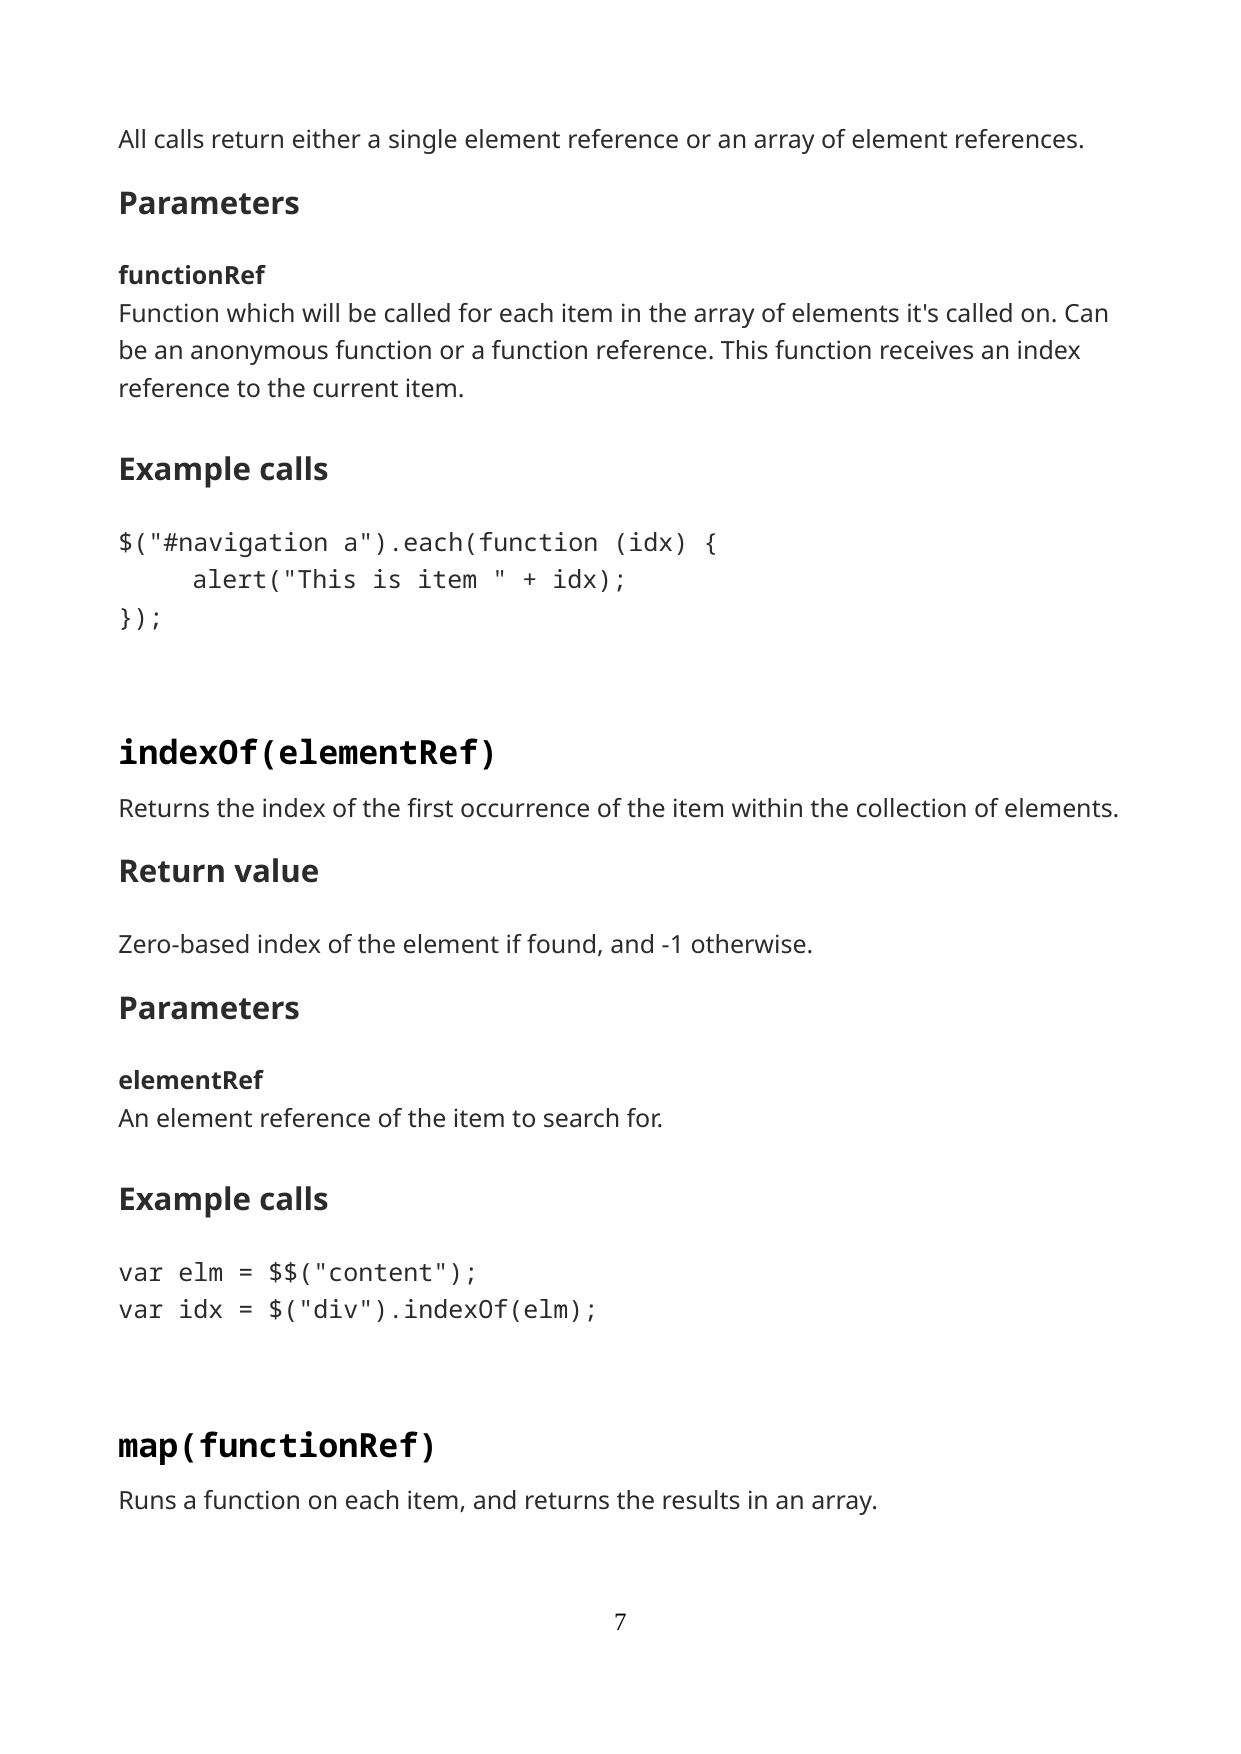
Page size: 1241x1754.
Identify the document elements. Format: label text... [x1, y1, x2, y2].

text Parameters [118, 181, 1122, 223]
text Runs a function on each item, and returns the results in an array. [118, 1479, 1122, 1517]
text All calls return either a single element reference or an array of element references. [118, 118, 1122, 156]
text elementRef [118, 1059, 1122, 1097]
text Function which will be called for each item in the array of elements it's called on. Can be an anonymous function or a function reference. This function receives an index reference to the current item. [118, 292, 1122, 404]
text An element reference of the item to search for. [118, 1097, 1122, 1134]
text Parameters [118, 986, 1122, 1028]
text Example calls [118, 404, 1122, 490]
text Example calls [118, 1134, 1122, 1220]
subtitle indexOf(elementRef) [118, 683, 1122, 774]
text $("#navigation a").each(function (idx) { alert("This is item " + idx); }); [118, 521, 1122, 633]
subtitle map(functionRef) [118, 1376, 1122, 1467]
text Return value [118, 849, 1122, 892]
text var elm = $$("content"); var idx = $("div").indexOf(elm); [118, 1251, 1122, 1326]
text Zero-based index of the element if found, and -1 otherwise. [118, 923, 1122, 961]
text Returns the index of the first occurrence of the item within the collection of elements. [118, 787, 1122, 824]
text functionRef [118, 254, 1122, 292]
